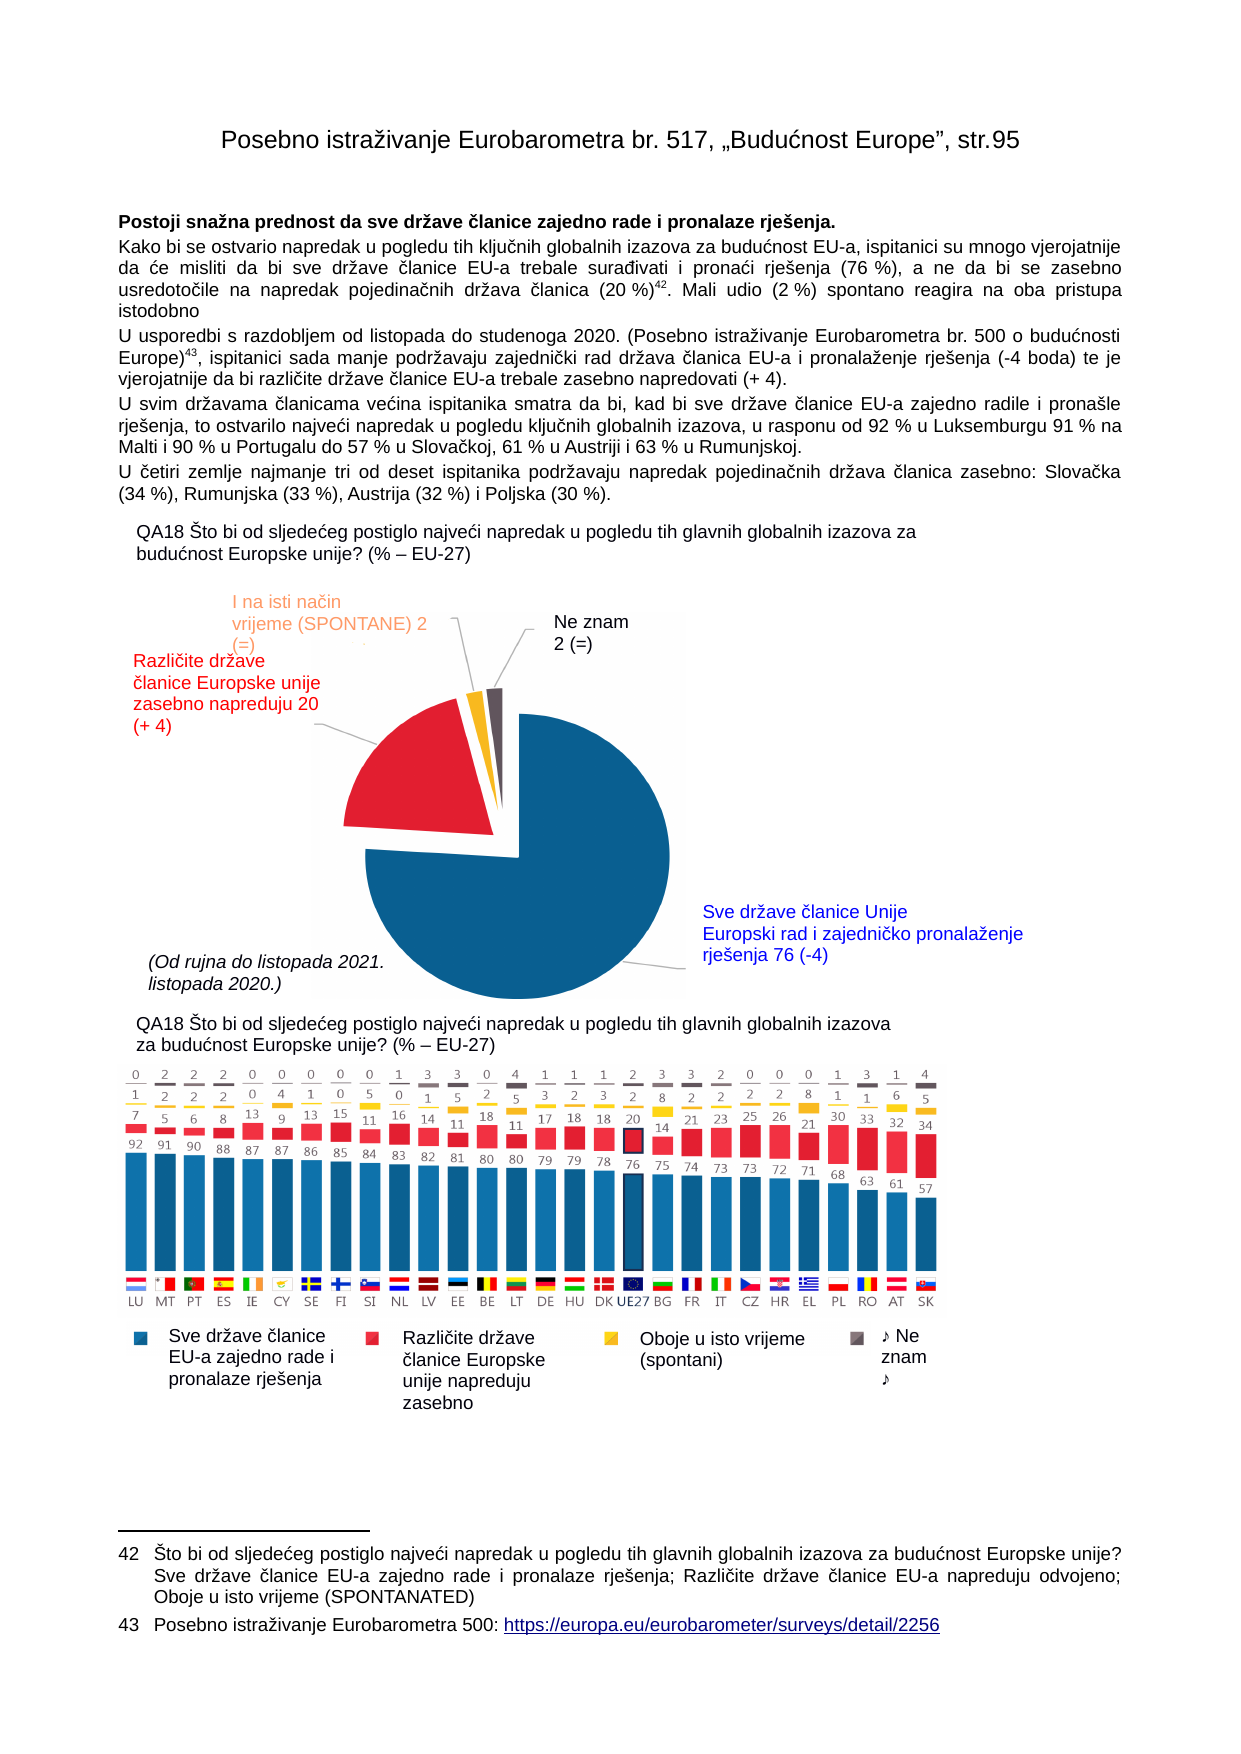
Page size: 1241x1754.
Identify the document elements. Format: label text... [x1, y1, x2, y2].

text U usporedbi s razdobljem od listopada do studenoga 2020. (Posebno istraživanje Eurobarometra br. 500 o budućnosti Europe), ispitanici sada manje podržavaju zajednički rad država članica EU-a i pronalaženje rješenja (-4 boda) te je vjerojatnije da bi različite države članice EU-a trebale zasebno napredovati (+ 4). [118, 325, 1122, 390]
picture [311, 698, 316, 709]
text Što bi od sljedećeg postiglo najveći napredak u pogledu tih glavnih globalnih izazova za budućnost Europske unije? Sve države članice EU-a zajedno rade i pronalaze rješenja; Različite države članice EU-a napreduju odvojeno; Oboje u isto vrijeme (SPONTANATED) [118, 1543, 1122, 1608]
picture [126, 1321, 871, 1356]
text Postoji snažna prednost da sve države članice zajedno rade i pronalaze rješenja. [118, 211, 1122, 232]
picture [311, 612, 686, 999]
text Posebno istraživanje Eurobarometra 500: https://europa.eu/eurobarometer/surveys/detail/2256 [118, 1614, 1122, 1636]
text Kako bi se ostvario napredak u pogledu tih ključnih globalnih izazova za budućnost EU-a, ispitanici su mnogo vjerojatnije da će misliti da bi sve države članice EU-a trebale surađivati i pronaći rješenja (76 %), a ne da bi se zasebno usredotočile na napredak pojedinačnih država članica (20 %). Mali udio (2 %) spontano reagira na oba pristupa istodobno [118, 236, 1122, 322]
text U svim državama članicama većina ispitanika smatra da bi, kad bi sve države članice EU-a zajedno radile i pronašle rješenja, to ostvarilo najveći napredak u pogledu ključnih globalnih izazova, u rasponu od 92 % u Luksemburgu 91 % na Malti i 90 % u Portugalu do 57 % u Slovačkoj, 61 % u Austriji i 63 % u Rumunjskoj. [118, 393, 1122, 458]
text U četiri zemlje najmanje tri od deset ispitanika podržavaju napredak pojedinačnih država članica zasebno: Slovačka (34 %), Rumunjska (33 %), Austrija (32 %) i Poljska (30 %). [118, 461, 1122, 504]
picture [117, 1064, 947, 1318]
